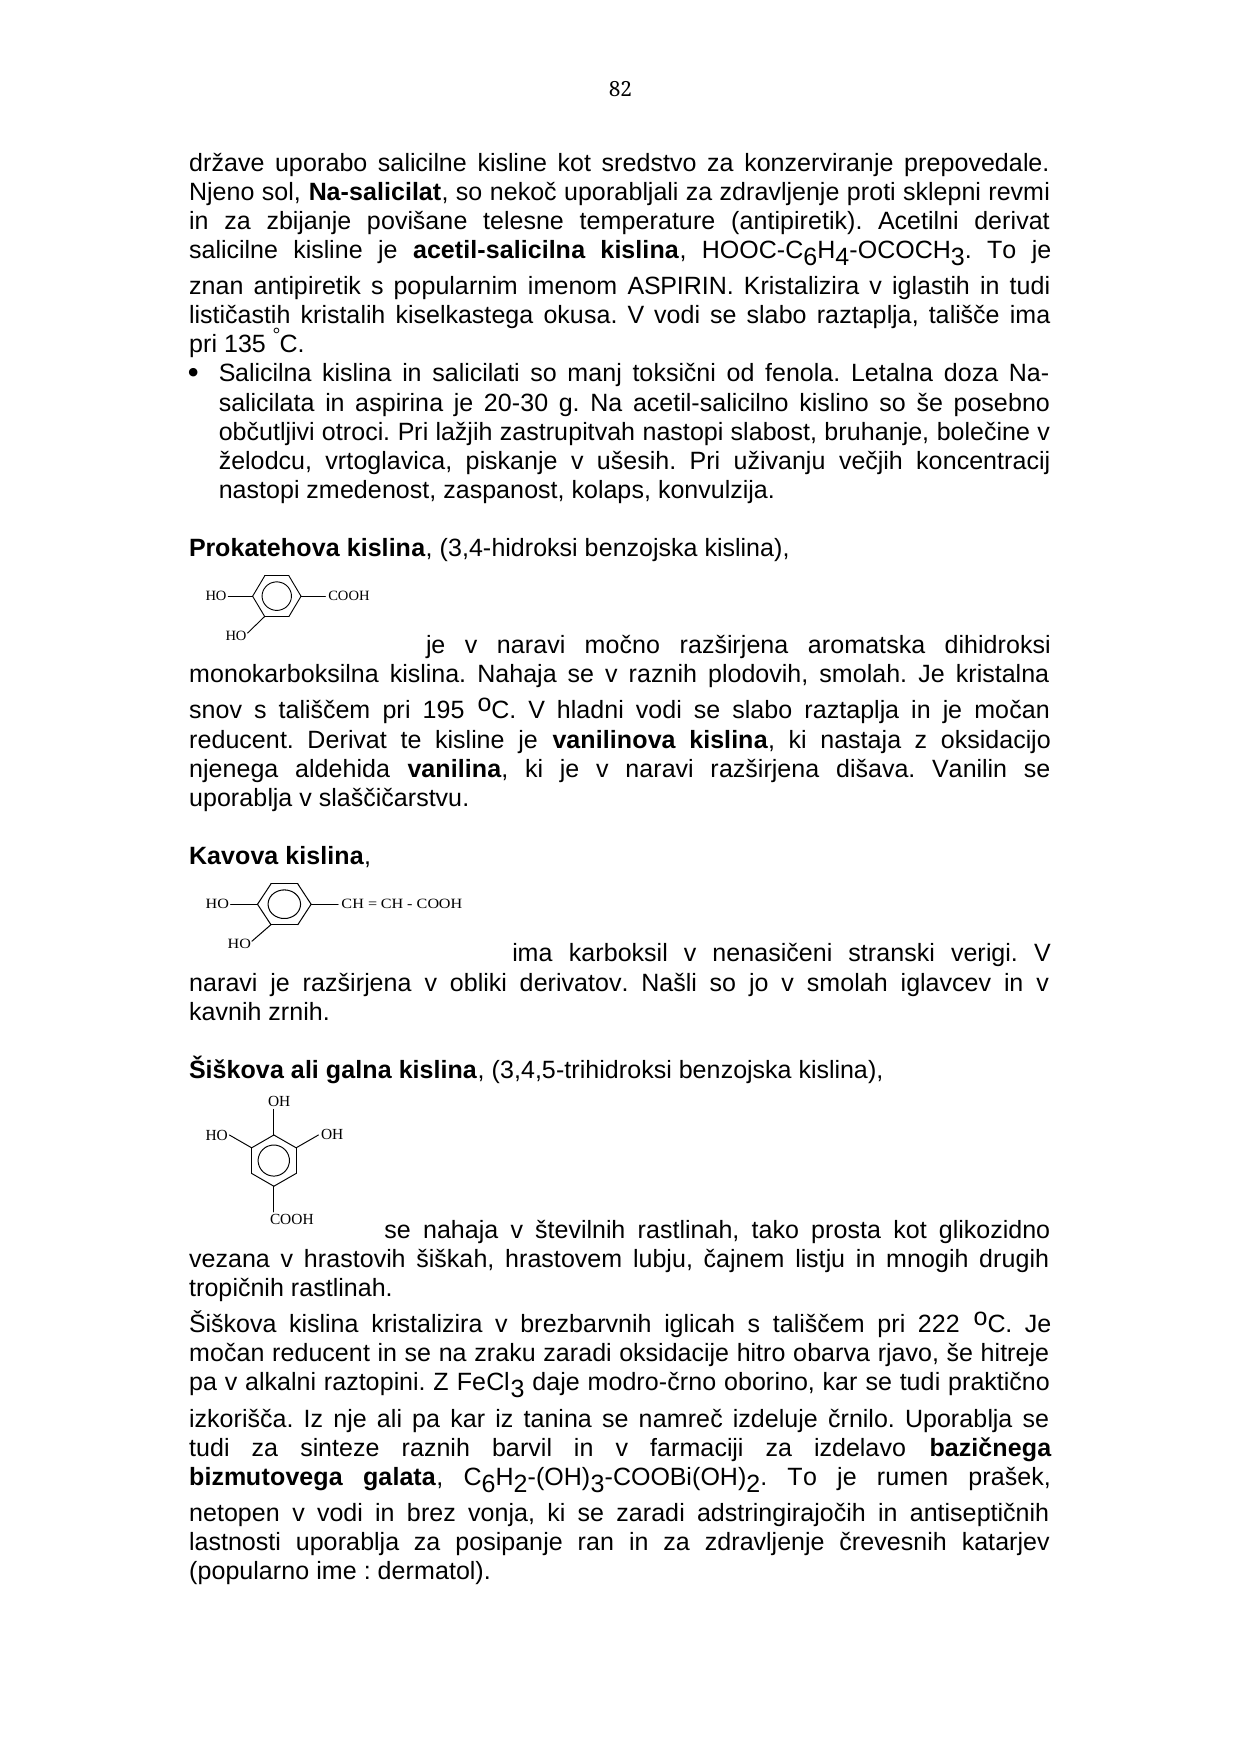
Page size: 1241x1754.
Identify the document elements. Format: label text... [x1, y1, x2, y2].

text se nahaja v številnih rastlinah, tako prosta kot glikozidno vezana v hrastovih šiškah, hrastovem lubju, čajnem listju in mnogih drugih tropičnih rastlinah. [189, 1084, 1051, 1302]
text Prokatehova kislina, (3,4-hidroksi benzojska kislina), [189, 533, 1051, 562]
text Šiškova ali galna kislina, (3,4,5-trihidroksi benzojska kislina), [189, 1054, 1051, 1084]
text države uporabo salicilne kisline kot sredstvo za konzerviranje prepovedale. Njeno sol, Na-salicilat, so nekoč uporabljali za zdravljenje proti sklepni revmi in za zbijanje povišane telesne temperature (antipiretik). Acetilni derivat salicilne kisline je acetil-salicilna kislina, HOOC-C6H4-OCOCH3. To je znan antipiretik s popularnim imenom ASPIRIN. Kristalizira v iglastih in tudi lističastih kristalih kiselkastega okusa. V vodi se slabo raztaplja, tališče ima pri 135 C. [189, 148, 1051, 358]
text ima karboksil v nenasičeni stranski verigi. V naravi je razširjena v obliki derivatov. Našli so jo v smolah iglavcev in v kavnih zrnih. [189, 870, 1051, 1026]
text Kavova kislina, [189, 841, 1051, 870]
list Salicilna kislina in salicilati so manj toksični od fenola. Letalna doza Na-salicilata in aspirina je 20-30 g. Na acetil-salicilno kislino so še posebno občutljivi otroci. Pri lažjih zastrupitvah nastopi slabost, bruhanje, bolečine v želodcu, vrtoglavica, piskanje v ušesih. Pri uživanju večjih koncentracij nastopi zmedenost, zaspanost, kolaps, konvulzija. [189, 358, 1051, 504]
text Šiškova kislina kristalizira v brezbarvnih iglicah s tališčem pri 222 oC. Je močan reducent in se na zraku zaradi oksidacije hitro obarva rjavo, še hitreje pa v alkalni raztopini. Z FeCl3 daje modro-črno oborino, kar se tudi praktično izkorišča. Iz nje ali pa kar iz tanina se namreč izdeluje črnilo. Uporablja se tudi za sinteze raznih barvil in v farmaciji za izdelavo bazičnega bizmutovega galata, C6H2-(OH)3-COOBi(OH)2. To je rumen prašek, netopen v vodi in brez vonja, ki se zaradi adstringirajočih in antiseptičnih lastnosti uporablja za posipanje ran in za zdravljenje črevesnih katarjev (popularno ime : dermatol). [189, 1302, 1051, 1585]
text je v naravi močno razširjena aromatska dihidroksi monokarboksilna kislina. Nahaja se v raznih plodovih, smolah. Je kristalna snov s tališčem pri 195 oC. V hladni vodi se slabo raztaplja in je močan reducent. Derivat te kisline je vanilinova kislina, ki nastaja z oksidacijo njenega aldehida vanilina, ki je v naravi razširjena dišava. Vanilin se uporablja v slaščičarstvu. [189, 562, 1051, 812]
